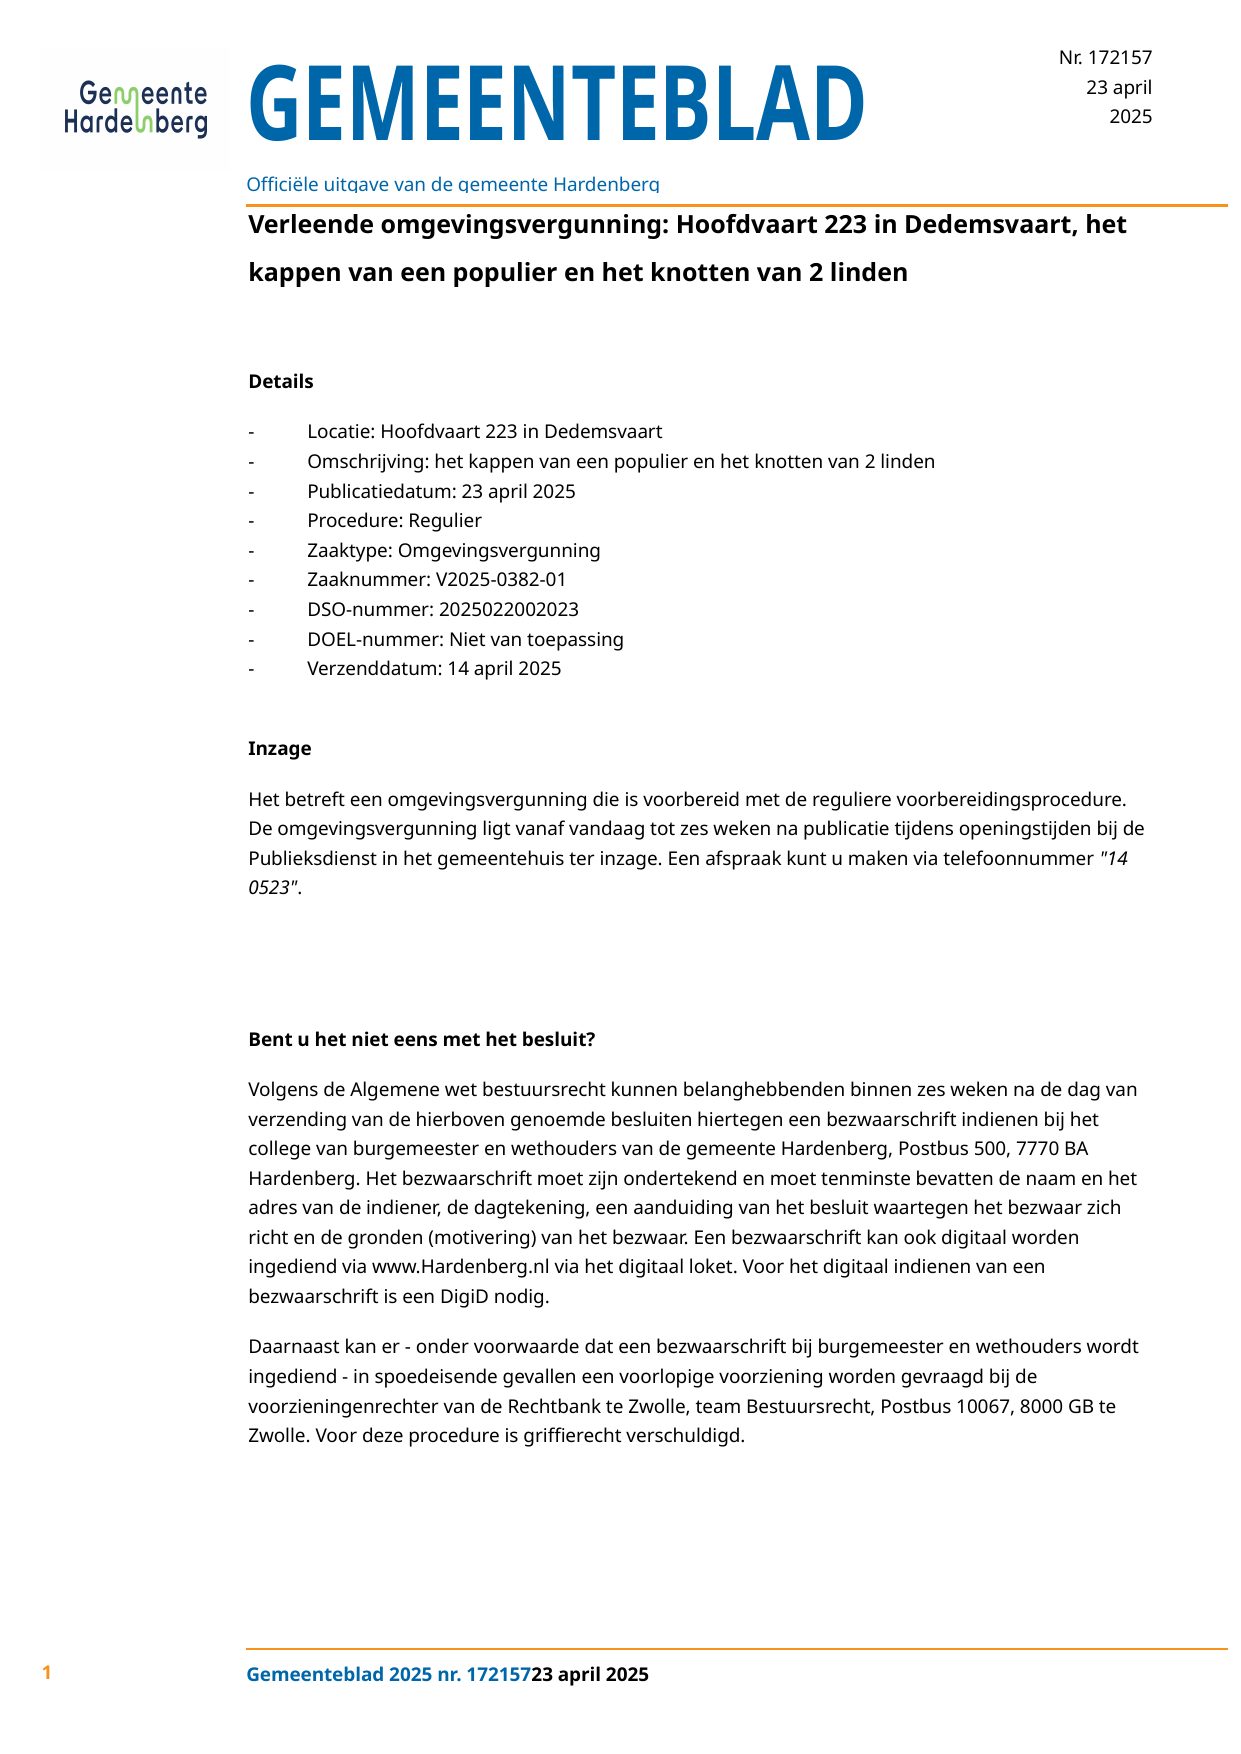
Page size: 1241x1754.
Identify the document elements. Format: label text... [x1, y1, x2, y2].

text Bent u het niet eens met het besluit? [248, 1026, 1152, 1052]
list Publicatiedatum: 23 april 2025 [248, 478, 1152, 504]
text Volgens de Algemene wet bestuursrecht kunnen belanghebbenden binnen zes weken na de dag van verzending van de hierboven genoemde besluiten hiertegen een bezwaarschrift indienen bij het college van burgemeester en wethouders van de gemeente Hardenberg, Postbus 500, 7770 BA Hardenberg. Het bezwaarschrift moet zijn ondertekend en moet tenminste bevatten de naam en het adres van de indiener, de dagtekening, een aanduiding van het besluit waartegen het bezwaar zich richt en de gronden (motivering) van het bezwaar. Een bezwaarschrift kan ook digitaal worden ingediend via www.Hardenberg.nl via het digitaal loket. Voor het digitaal indienen van een bezwaarschrift is een DigiD nodig. [248, 1076, 1152, 1309]
list DOEL-nummer: Niet van toepassing [248, 626, 1152, 652]
text Inzage [248, 735, 1152, 761]
list Zaaktype: Omgevingsvergunning [248, 537, 1152, 563]
text Details [248, 368, 1152, 394]
list Zaaknummer: V2025-0382-01 [248, 567, 1152, 592]
list Verzenddatum: 14 april 2025 [248, 655, 1152, 681]
text Daarnaast kan er - onder voorwaarde dat een bezwaarschrift bij burgemeester en wethouders wordt ingediend - in spoedeisende gevallen een voorlopige voorziening worden gevraagd bij de voorzieningenrechter van de Rechtbank te Zwolle, team Bestuursrecht, Postbus 10067, 8000 GB te Zwolle. Voor deze procedure is griffierecht verschuldigd. [248, 1334, 1152, 1448]
text Verleende omgevingsvergunning: Hoofdvaart 223 in Dedemsvaart, het kappen van een populier en het knotten van 2 linden [248, 207, 1152, 288]
text Het betreft een omgevingsvergunning die is voorbereid met de reguliere voorbereidingsprocedure. De omgevingsvergunning ligt vanaf vandaag tot zes weken na publicatie tijdens openingstijden bij de Publieksdienst in het gemeentehuis ter inzage. Een afspraak kunt u maken via telefoonnummer "14 0523". [248, 786, 1152, 900]
list Locatie: Hoofdvaart 223 in Dedemsvaart [248, 419, 1152, 444]
list DSO-nummer: 2025022002023 [248, 596, 1152, 622]
list Omschrijving: het kappen van een populier en het knotten van 2 linden [248, 448, 1152, 474]
list Procedure: Regulier [248, 507, 1152, 533]
picture [41, 47, 231, 172]
